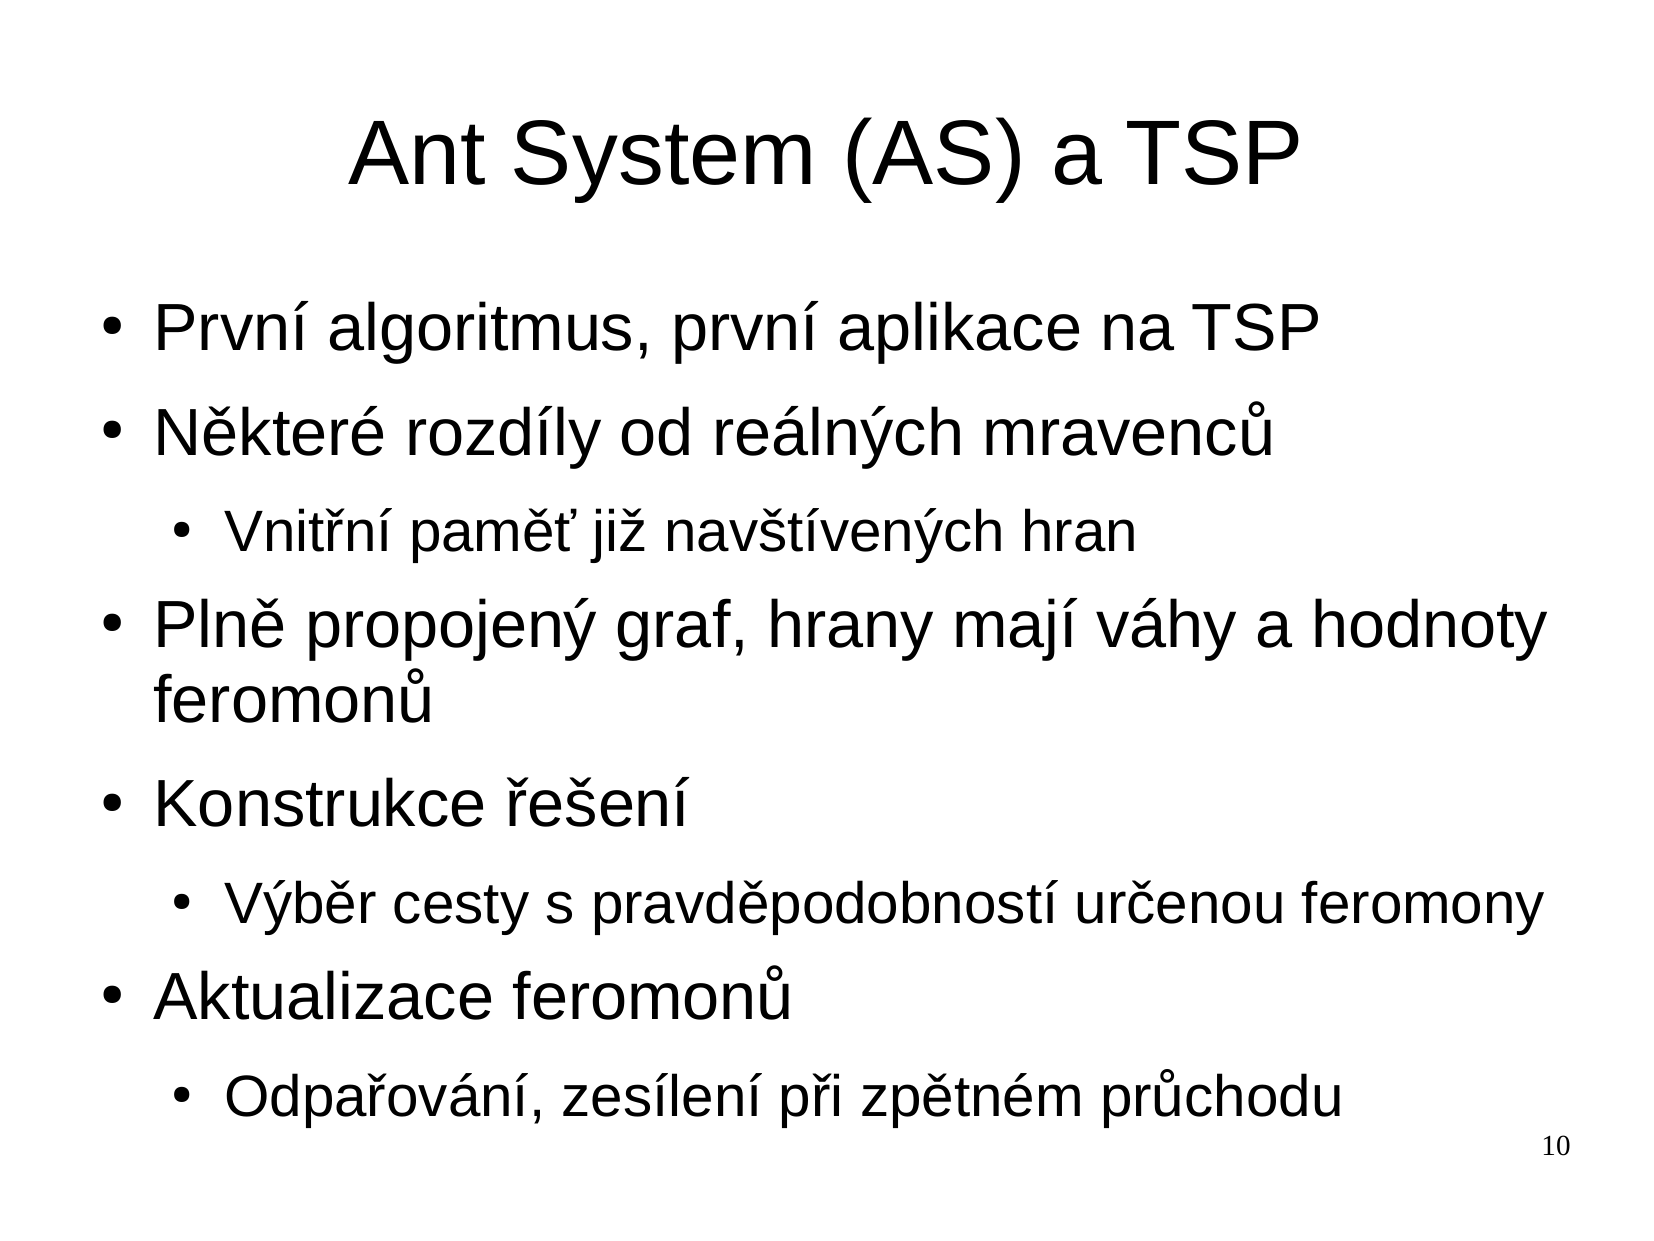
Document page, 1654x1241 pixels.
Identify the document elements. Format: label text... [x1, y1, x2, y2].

list První algoritmus, první aplikace na TSP Některé rozdíly od reálných mravenců Vnitřní paměť již navštívených hran Plně propojený graf, hrany mají váhy a hodnoty feromonů Konstrukce řešení Výběr cesty s pravděpodobností určenou feromony Aktualizace feromonů Odpařování, zesílení při zpětném průchodu [82, 290, 1571, 1227]
title Ant System (AS) a TSP [82, 49, 1571, 257]
